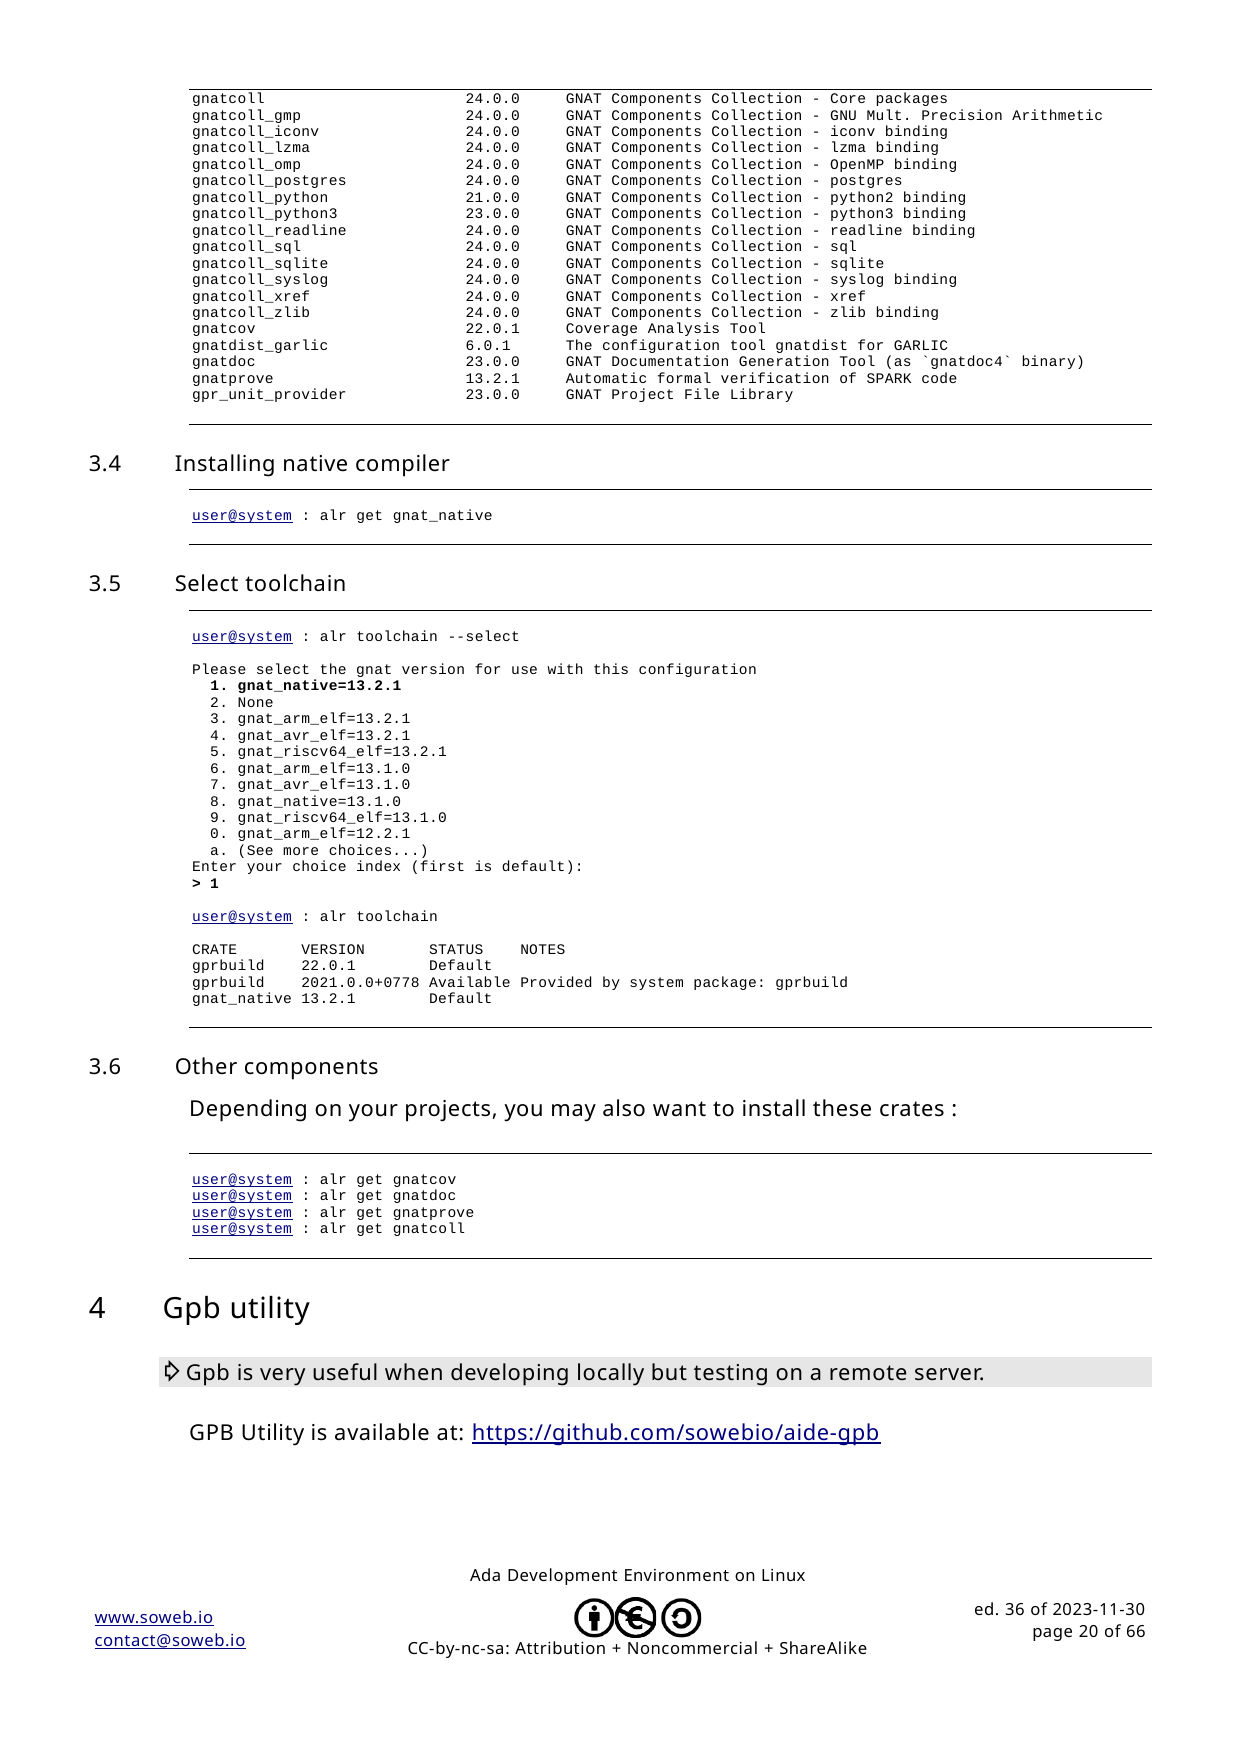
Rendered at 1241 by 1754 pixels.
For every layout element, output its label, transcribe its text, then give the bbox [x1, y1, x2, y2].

list 3. gnat_arm_elf=13.2.1 [189, 709, 1152, 725]
list gnatdist_garlic 6.0.1 The configuration tool gnatdist for GARLIC [189, 335, 1152, 352]
list gnatcoll_zlib 24.0.0 GNAT Components Collection - zlib binding [189, 302, 1152, 319]
list 7. gnat_avr_elf=13.1.0 [189, 774, 1152, 791]
list gnatcoll_sql 24.0.0 GNAT Components Collection - sql [189, 237, 1152, 253]
list 6. gnat_arm_elf=13.1.0 [189, 758, 1152, 774]
list gprbuild 22.0.1 Default [189, 956, 1152, 972]
list gnatcoll_readline 24.0.0 GNAT Components Collection - readline binding [189, 220, 1152, 237]
text Depending on your projects, you may also want to install these crates : [189, 1093, 1152, 1123]
subtitle Gpb utility [88, 1287, 1152, 1327]
picture [573, 1597, 657, 1638]
picture [660, 1597, 702, 1638]
list gnatprove 13.2.1 Automatic formal verification of SPARK code [189, 368, 1152, 385]
list gnat_native 13.2.1 Default [189, 988, 1152, 1027]
list user@system : alr toolchain --select Please select the gnat version for use with this configuration [189, 611, 1152, 676]
subtitle Other components [88, 1051, 1152, 1081]
list gnatcoll_syslog 24.0.0 GNAT Components Collection - syslog binding [189, 269, 1152, 286]
list gnatcoll 24.0.0 GNAT Components Collection - Core packages [189, 90, 1152, 105]
list gnatcoll_omp 24.0.0 GNAT Components Collection - OpenMP binding [189, 154, 1152, 171]
list gnatcoll_lzma 24.0.0 GNAT Components Collection - lzma binding [189, 138, 1152, 154]
subtitle Select toolchain [88, 568, 1152, 598]
list > 1 user@system : alr toolchain CRATE VERSION STATUS NOTES [189, 873, 1152, 956]
list 5. gnat_riscv64_elf=13.2.1 [189, 742, 1152, 758]
list Enter your choice index (first is default): [189, 857, 1152, 873]
list gnatcoll_iconv 24.0.0 GNAT Components Collection - iconv binding [189, 121, 1152, 138]
list a. (See more choices...) [189, 840, 1152, 857]
text GPB Utility is available at: https://github.com/sowebio/aide-gpb [189, 1417, 1152, 1447]
list gnatdoc 23.0.0 GNAT Documentation Generation Tool (as `gnatdoc4` binary) [189, 352, 1152, 368]
list gprbuild 2021.0.0+0778 Available Provided by system package: gprbuild [189, 972, 1152, 988]
list user@system : alr get gnatcov user@system : alr get gnatdoc user@system : alr get gnatprove user@system : alr get gnatcoll [189, 1154, 1152, 1258]
subtitle Installing native compiler [88, 447, 1152, 477]
list 2. None [189, 692, 1152, 709]
list gpr_unit_provider 23.0.0 GNAT Project File Library [189, 385, 1152, 424]
list gnatcoll_python3 23.0.0 GNAT Components Collection - python3 binding [189, 204, 1152, 220]
list 8. gnat_native=13.1.0 [189, 791, 1152, 807]
list 0. gnat_arm_elf=12.2.1 [189, 824, 1152, 840]
list gnatcoll_postgres 24.0.0 GNAT Components Collection - postgres [189, 171, 1152, 187]
list user@system : alr get gnat_native [189, 490, 1152, 544]
list gnatcov 22.0.1 Coverage Analysis Tool [189, 319, 1152, 335]
list gnatcoll_xref 24.0.0 GNAT Components Collection - xref [189, 286, 1152, 302]
list gnatcoll_python 21.0.0 GNAT Components Collection - python2 binding [189, 187, 1152, 204]
list gnatcoll_gmp 24.0.0 GNAT Components Collection - GNU Mult. Precision Arithmetic [189, 105, 1152, 121]
list 9. gnat_riscv64_elf=13.1.0 [189, 807, 1152, 824]
list 1. gnat_native=13.2.1 [189, 676, 1152, 692]
list gnatcoll_sqlite 24.0.0 GNAT Components Collection - sqlite [189, 253, 1152, 269]
list 4. gnat_avr_elf=13.2.1 [189, 725, 1152, 742]
list Gpb is very useful when developing locally but testing on a remote server. [159, 1357, 1152, 1387]
